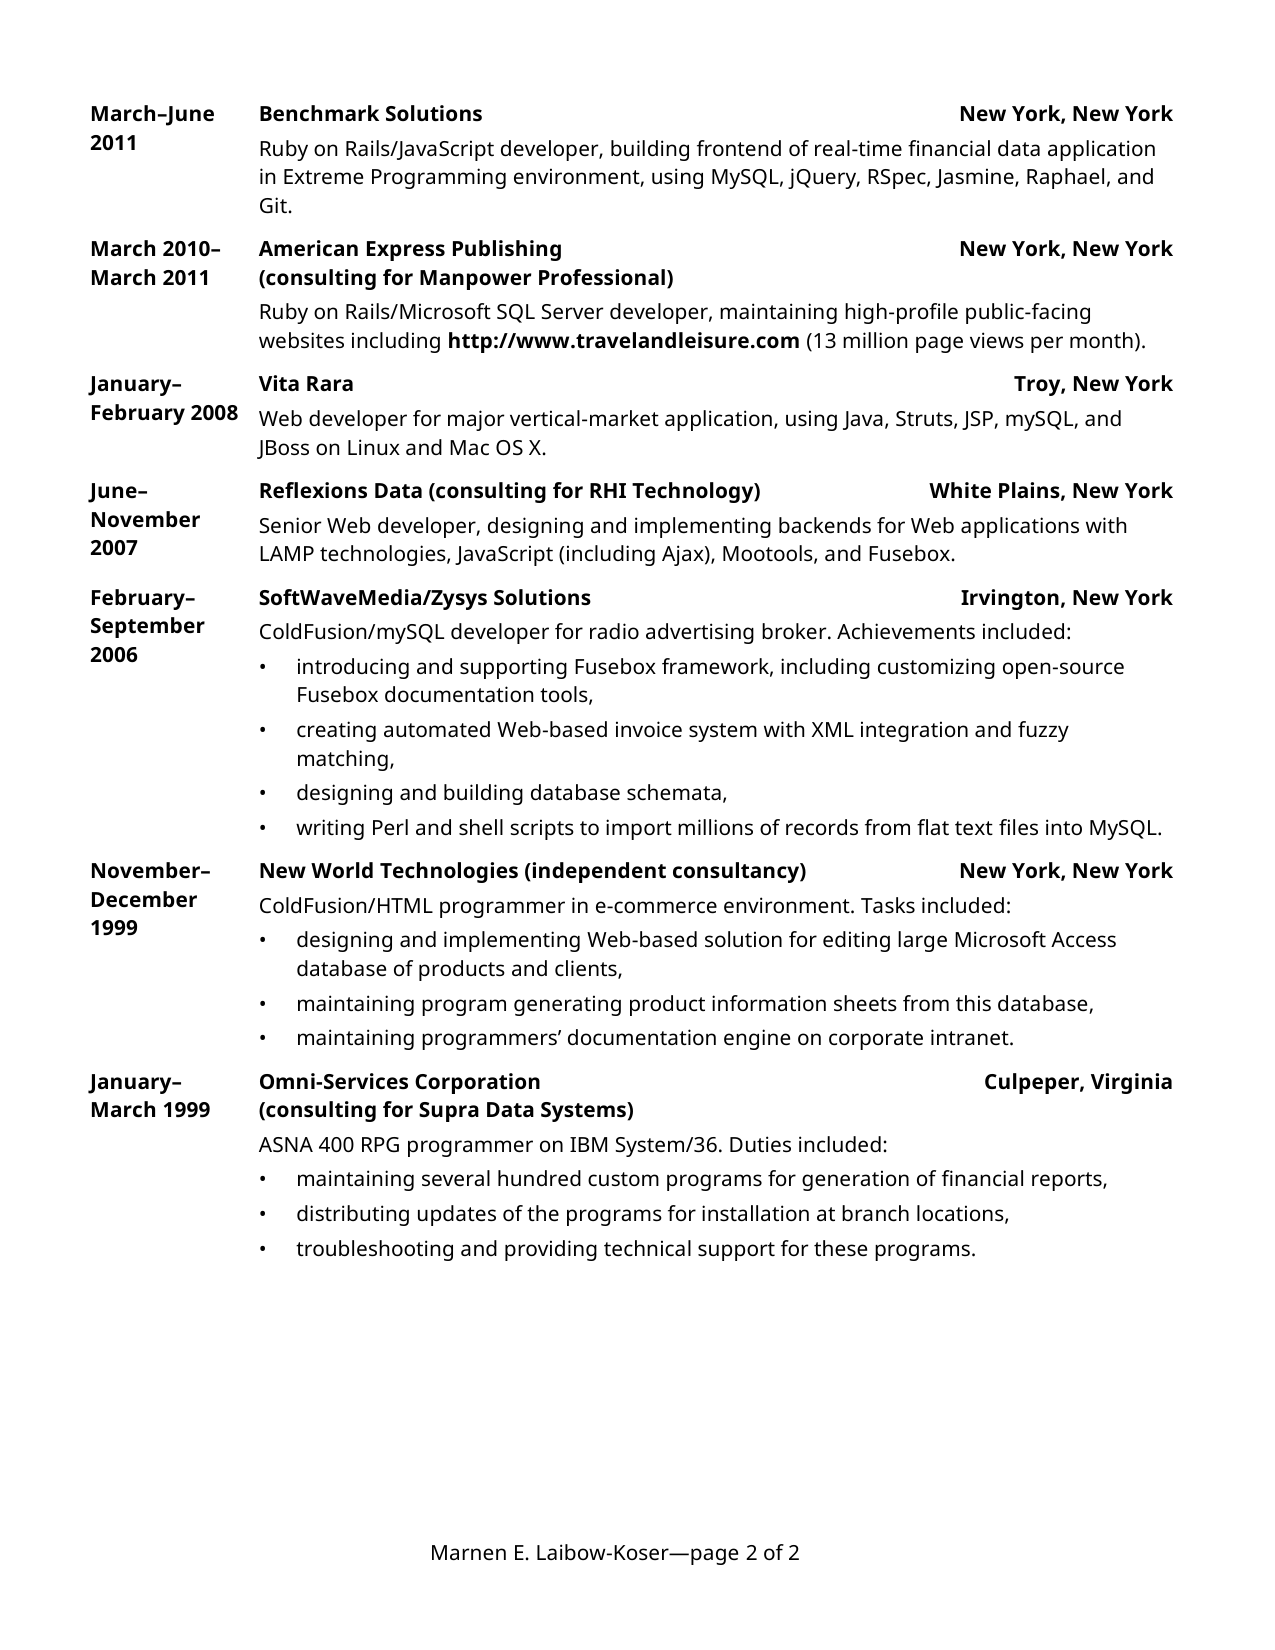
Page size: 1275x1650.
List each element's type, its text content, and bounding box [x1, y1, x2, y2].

table_cell June–November 2007 [90, 461, 258, 568]
table_cell American Express Publishing New York, New York (consulting for Manpower Professional) Ruby on Rails/Microsoft SQL Server developer, maintaining high-profile public-facing websites including http://www.travelandleisure.com (13 million page views per month). [259, 219, 1185, 354]
table_cell Vita Rara Troy, New York Web developer for major vertical-market application, using Java, Struts, JSP, mySQL, and JBoss on Linux and Mac OS X. [259, 354, 1185, 461]
table_cell New World Technologies (independent consultancy) New York, New York ColdFusion/HTML programmer in e-commerce environment. Tasks included: designing and implementing Web-based solution for editing large Microsoft Access database of products and clients, maintaining program generating product information sheets from this database, maintaining programmers’ documentation engine on corporate intranet. [259, 841, 1185, 1052]
table_cell SoftWaveMedia/Zysys Solutions Irvington, New York ColdFusion/mySQL developer for radio advertising broker. Achievements included: introducing and supporting Fusebox framework, including customizing open-source Fusebox documentation tools, creating automated Web-based invoice system with XML integration and fuzzy matching, designing and building database schemata, writing Perl and shell scripts to import millions of records from ﬂat text ﬁles into MySQL. [259, 568, 1185, 841]
table_cell November– December 1999 [90, 841, 258, 1052]
table_cell January–February 2008 [90, 354, 258, 461]
table_cell January–March 1999 [90, 1052, 258, 1262]
table_cell March–June 2011 [90, 84, 258, 219]
table_cell February–September 2006 [90, 568, 258, 841]
table_cell Reflexions Data (consulting for RHI Technology) White Plains, New York Senior Web developer, designing and implementing backends for Web applications with LAMP technologies, JavaScript (including Ajax), Mootools, and Fusebox. [259, 461, 1185, 568]
table_cell Benchmark Solutions New York, New York Ruby on Rails/JavaScript developer, building frontend of real-time financial data application in Extreme Programming environment, using MySQL, jQuery, RSpec, Jasmine, Raphael, and Git. [259, 84, 1185, 219]
table_cell Omni-Services Corporation Culpeper, Virginia (consulting for Supra Data Systems) ASNA 400 RPG programmer on IBM System/36. Duties included: maintaining several hundred custom programs for generation of ﬁnancial reports, distributing updates of the programs for installation at branch locations, troubleshooting and providing technical support for these programs. [259, 1052, 1185, 1262]
table_cell March 2010–March 2011 [90, 219, 258, 354]
